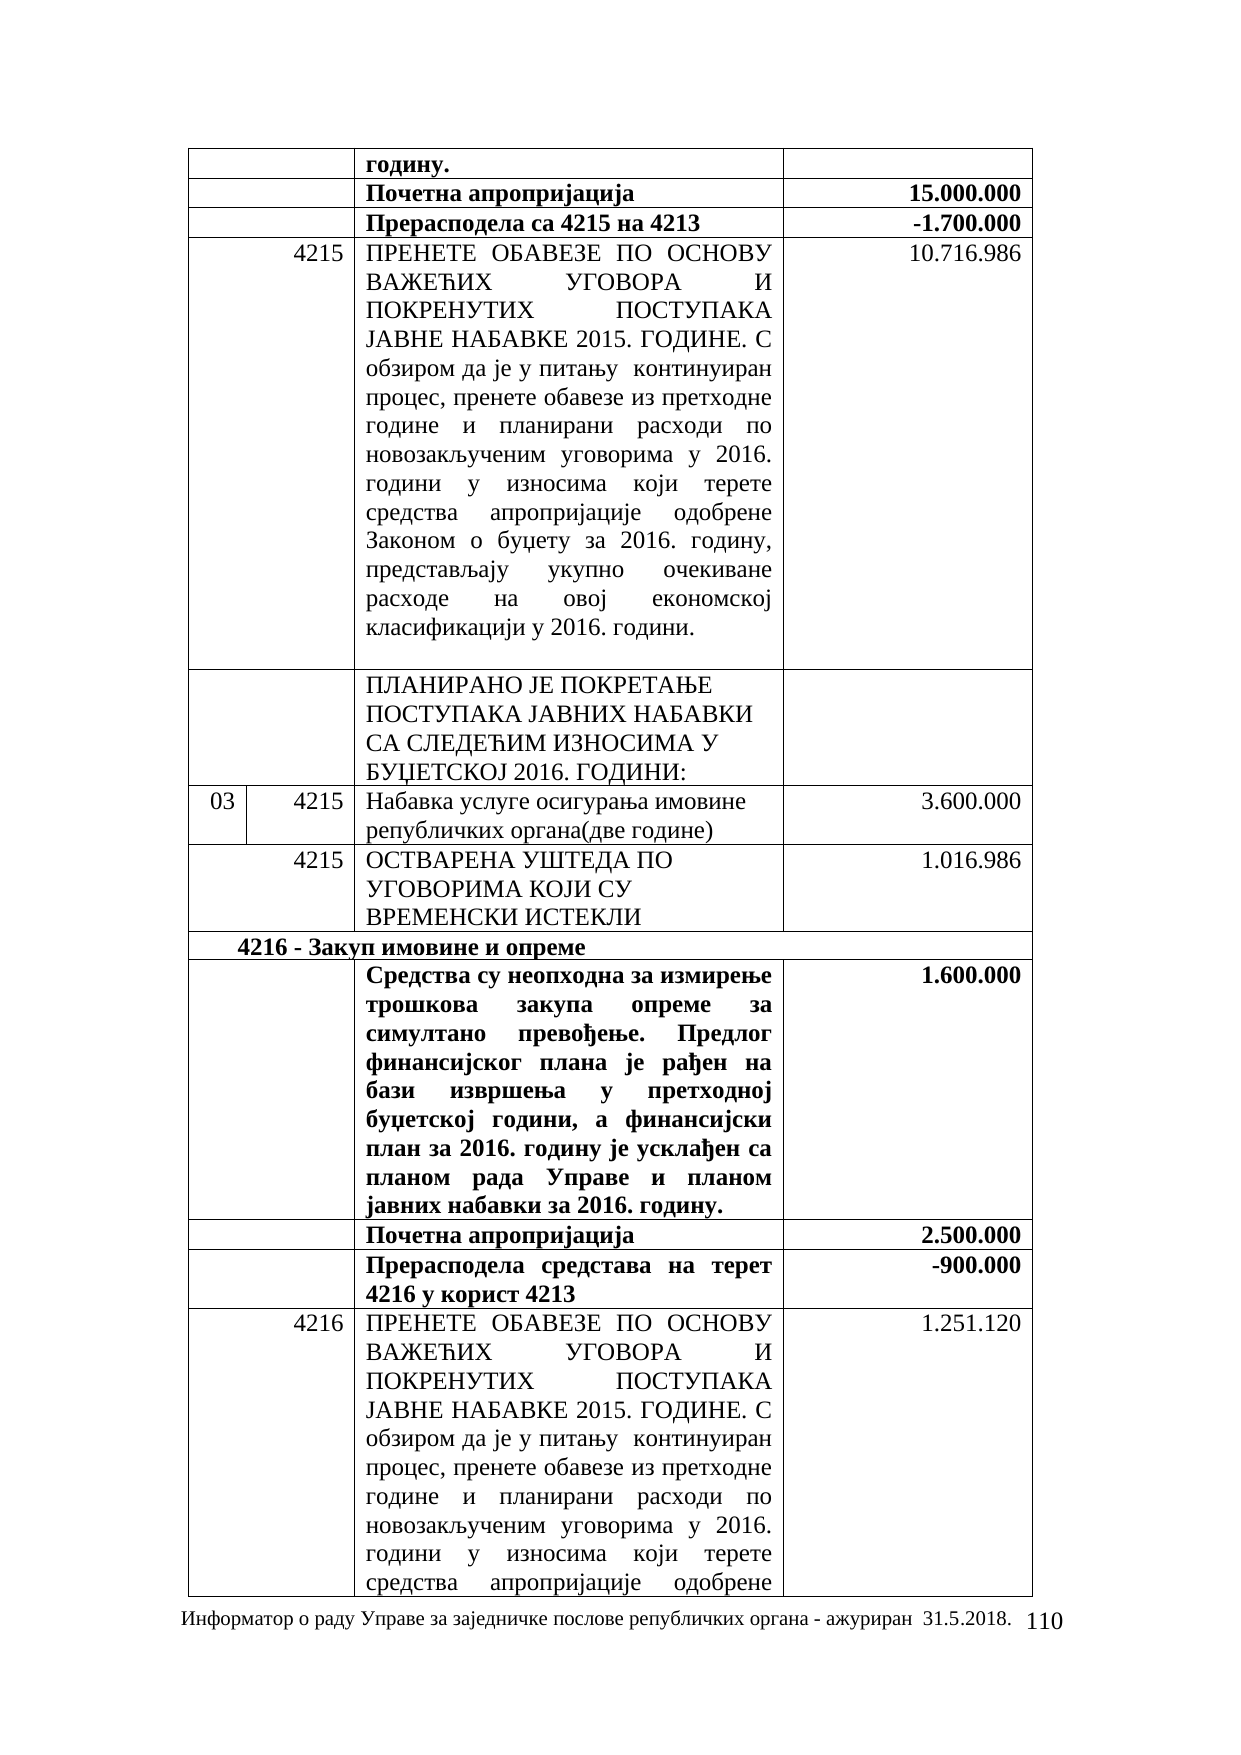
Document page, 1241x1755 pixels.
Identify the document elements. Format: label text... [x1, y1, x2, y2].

table_cell Прерасподела са 4215 на 4213 [355, 208, 783, 237]
table_cell Почетна апропријација [355, 1220, 783, 1249]
table_cell [1033, 785, 1074, 844]
table_cell [1033, 1308, 1074, 1596]
table_cell ПРЕНЕТЕ ОБАВЕЗЕ ПО ОСНОВУ ВАЖЕЋИХ УГОВОРА И ПОКРЕНУТИХ ПОСТУПАКА ЈАВНЕ НАБАВКЕ 2015. ГОДИНЕ. С обзиром да је у питању континуиран процес, пренете обавезе из претходне године и планирани расходи по новозакљученим уговорима у 2016. години у износима који терете средства апропријације одобрене [355, 1309, 783, 1596]
table_cell [784, 149, 1032, 177]
table_cell 4215 [189, 845, 354, 931]
table_cell -1.700.000 [784, 208, 1032, 237]
table_cell ПРЕНЕТЕ ОБАВЕЗЕ ПО ОСНОВУ ВАЖЕЋИХ УГОВОРА И ПОКРЕНУТИХ ПОСТУПАКА ЈАВНЕ НАБАВКЕ 2015. ГОДИНЕ. С обзиром да је у питању континуиран процес, пренете обавезе из претходне године и планирани расходи по новозакљученим уговорима у 2016. години у износима који терете средства апропријације одобрене Законом о буџету за 2016. годину, представљају укупно очекиване расходе на овој економској класификацији у 2016. години. [355, 238, 783, 669]
table_cell [1033, 148, 1074, 177]
table_cell 4216 [189, 1309, 354, 1596]
table_cell -900.000 [784, 1250, 1032, 1307]
table_cell 1.016.986 [784, 845, 1032, 931]
table_cell [1033, 844, 1074, 931]
table_cell 3.600.000 [784, 786, 1032, 844]
table_cell [189, 208, 354, 237]
table_cell Средства су неопходна за измирење трошкова закупа опреме за симултано превођење. Предлог финансијског плана је рађен на бази извршења у претходној буџетској години, а финансијски план за 2016. годину је усклађен са планом рада Управе и планом јавних набавки за 2016. годину. [355, 960, 783, 1219]
table_cell 4215 [189, 238, 354, 669]
table_cell 4216 - Закуп имовине и опреме [189, 932, 1032, 959]
table_cell [1033, 669, 1074, 785]
table_cell [189, 1220, 354, 1249]
table_cell ПЛАНИРАНО ЈЕ ПОКРЕТАЊЕ ПОСТУПАКА ЈАВНИХ НАБАВКИ СА СЛЕДЕЋИМ ИЗНОСИМА У БУЏЕТСКОЈ 2016. ГОДИНИ: [355, 670, 783, 785]
table_cell ОСТВАРЕНА УШТЕДА ПО УГОВОРИМА КОЈИ СУ ВРЕМЕНСКИ ИСТЕКЛИ [355, 845, 783, 931]
table_cell 1.251.120 [784, 1309, 1032, 1596]
table_cell 10.716.986 [784, 238, 1032, 669]
table_cell [189, 1250, 354, 1307]
table_cell [1033, 1219, 1074, 1249]
table_cell годину. [355, 149, 783, 177]
table_cell [1033, 931, 1074, 959]
table_cell Прерасподела средстава на терет 4216 у корист 4213 [355, 1250, 783, 1307]
table_cell [189, 960, 354, 1219]
table_cell [1033, 178, 1074, 207]
table_cell 4215 [247, 786, 354, 844]
table_cell [189, 670, 354, 785]
table_cell [784, 670, 1032, 785]
table_cell [189, 149, 354, 177]
table_cell [1033, 1249, 1074, 1307]
table_cell 1.600.000 [784, 960, 1032, 1219]
table_cell [1033, 207, 1074, 237]
table_cell Почетна апропријација [355, 179, 783, 207]
table_cell [189, 179, 354, 207]
table_cell [1033, 959, 1074, 1219]
table_cell Набавка услуге осигурања имовине републичких органа(две године) [355, 786, 783, 844]
table_cell 15.000.000 [784, 179, 1032, 207]
table_cell [1033, 237, 1074, 669]
table_cell 2.500.000 [784, 1220, 1032, 1249]
table_cell 03 [189, 786, 246, 844]
